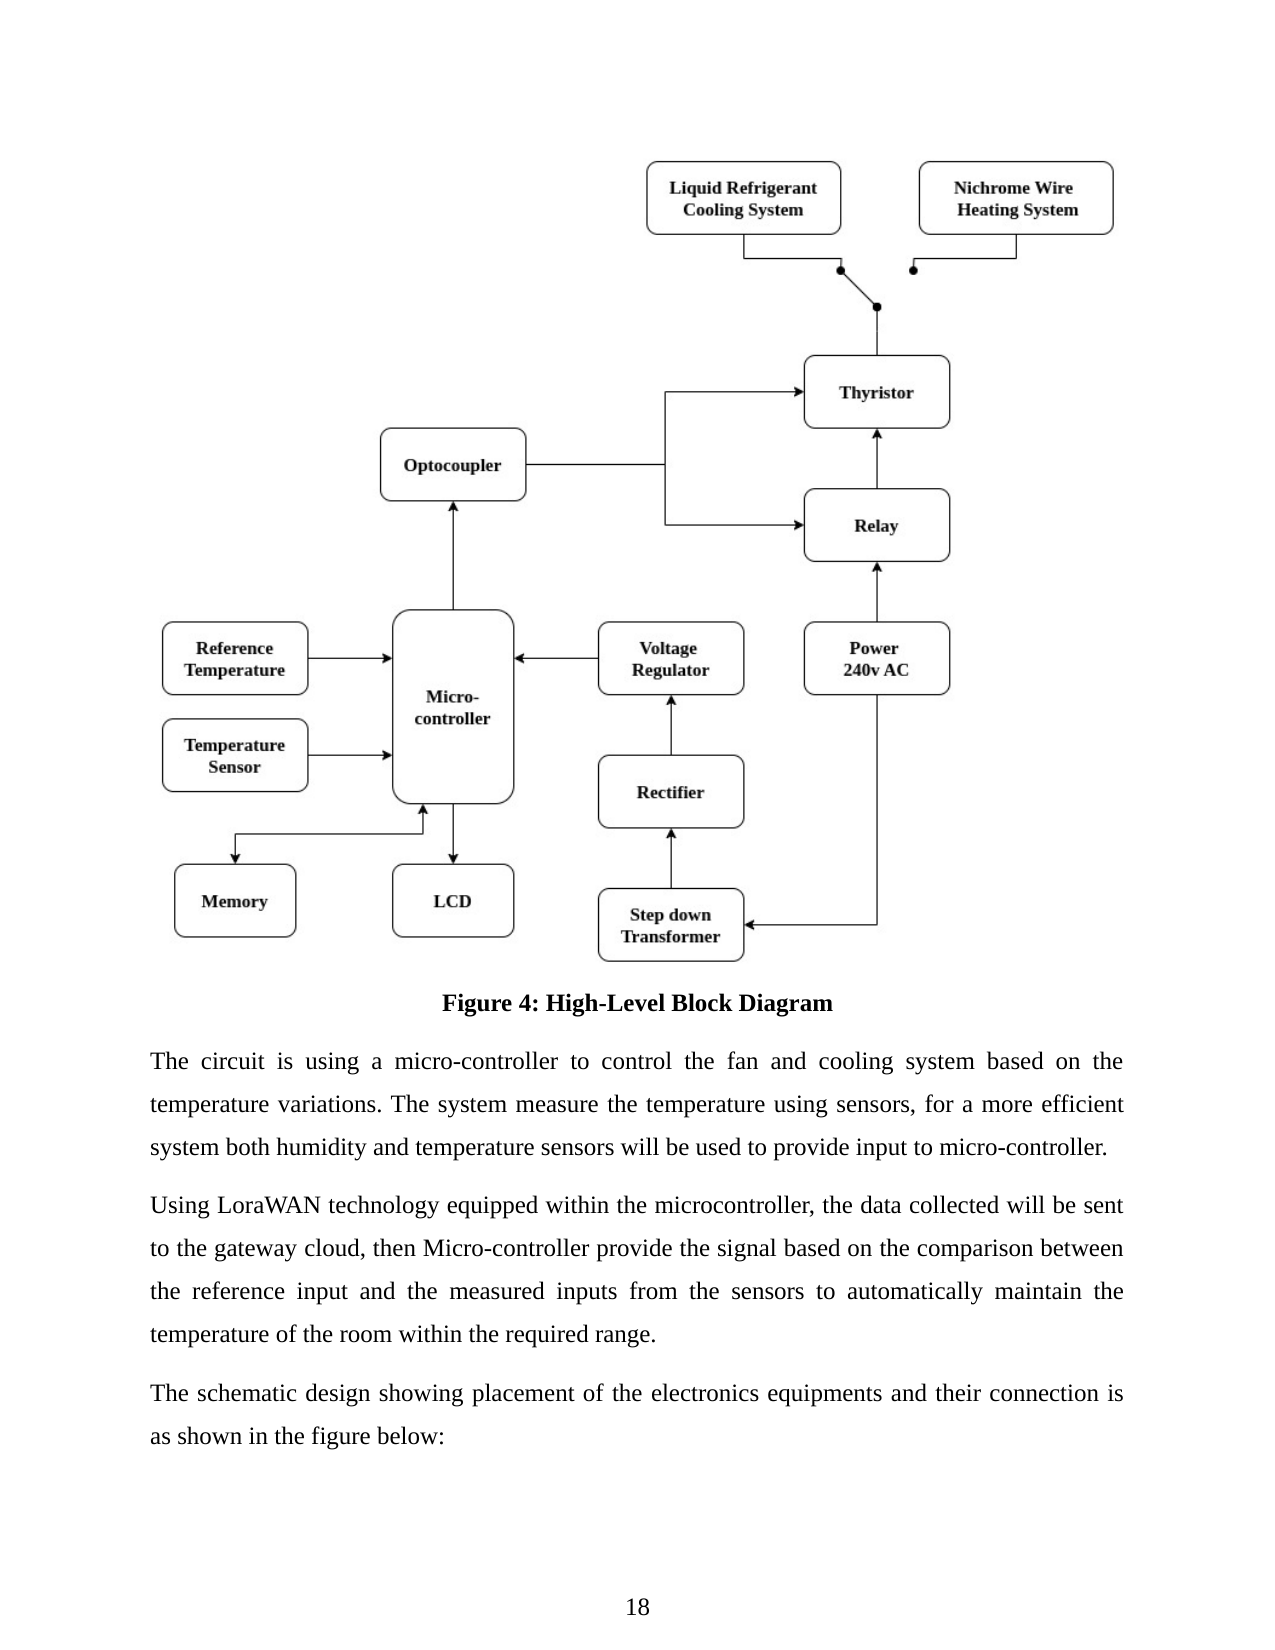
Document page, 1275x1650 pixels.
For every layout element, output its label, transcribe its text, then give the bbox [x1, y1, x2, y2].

text Figure 4: High-Level Block Diagram [150, 974, 1125, 1017]
text The circuit is using a micro-controller to control the fan and cooling system based on the temperature variations. The system measure the temperature using sensors, for a more efficient system both humidity and temperature sensors will be used to provide input to micro-controller. [150, 1046, 1125, 1161]
text The schematic design showing placement of the electronics equipments and their connection is as shown in the figure below: [150, 1378, 1125, 1449]
text Using LoraWAN technology equipped within the microcontroller, the data collected will be sent to the gateway cloud, then Micro-controller provide the signal based on the comparison between the reference input and the measured inputs from the sensors to automatically maintain the temperature of the room within the required range. [150, 1190, 1125, 1348]
